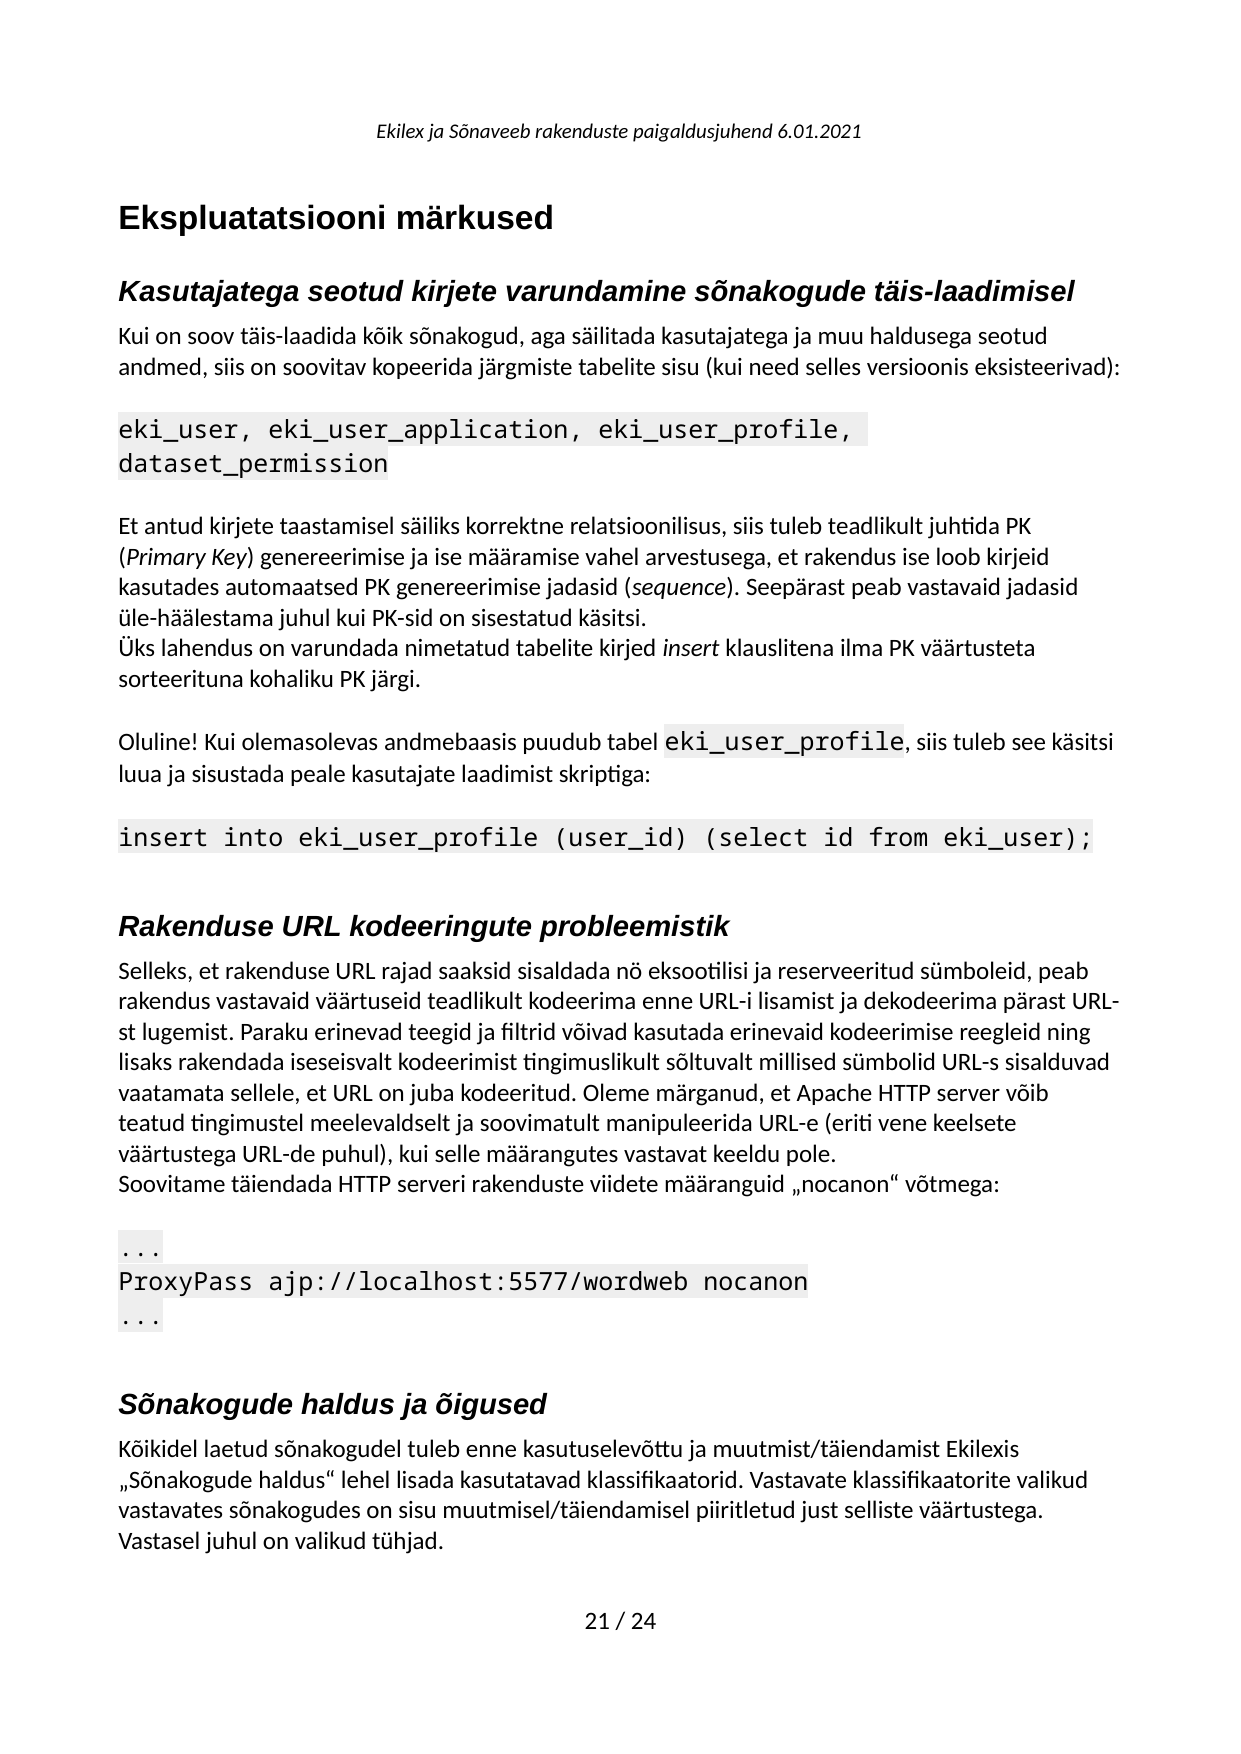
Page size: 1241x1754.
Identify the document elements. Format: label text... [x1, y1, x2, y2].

text ... [118, 1298, 1122, 1332]
text Oluline! Kui olemasolevas andmebaasis puudub tabel eki_user_profile, siis tuleb see käsitsi luua ja sisustada peale kasutajate laadimist skriptiga: [118, 724, 1122, 789]
text Et antud kirjete taastamisel säiliks korrektne relatsioonilisus, siis tuleb teadlikult juhtida PK (Primary Key) genereerimise ja ise määramise vahel arvestusega, et rakendus ise loob kirjeid kasutades automaatsed PK genereerimise jadasid (sequence). Seepärast peab vastavaid jadasid üle-häälestama juhul kui PK-sid on sisestatud käsitsi. [118, 510, 1122, 632]
subtitle Sõnakogude haldus ja õigused [118, 1387, 1122, 1421]
text Kõikidel laetud sõnakogudel tuleb enne kasutuselevõttu ja muutmist/täiendamist Ekilexis „Sõnakogude haldus“ lehel lisada kasutatavad klassifikaatorid. Vastavate klassifikaatorite valikud vastavates sõnakogudes on sisu muutmisel/täiendamisel piiritletud just selliste väärtustega. Vastasel juhul on valikud tühjad. [118, 1433, 1122, 1555]
text Kui on soov täis-laadida kõik sõnakogud, aga säilitada kasutajatega ja muu haldusega seotud andmed, siis on soovitav kopeerida järgmiste tabelite sisu (kui need selles versioonis eksisteerivad): [118, 320, 1122, 381]
text Soovitame täiendada HTTP serveri rakenduste viidete määranguid „nocanon“ võtmega: [118, 1168, 1122, 1199]
text insert into eki_user_profile (user_id) (select id from eki_user); [118, 819, 1122, 853]
text ... [118, 1229, 1122, 1263]
text Üks lahendus on varundada nimetatud tabelite kirjed insert klauslitena ilma PK väärtusteta sorteerituna kohaliku PK järgi. [118, 632, 1122, 693]
text ProxyPass ajp://localhost:5577/wordweb nocanon [118, 1263, 1122, 1298]
subtitle Kasutajatega seotud kirjete varundamine sõnakogude täis-laadimisel [118, 274, 1122, 308]
text eki_user, eki_user_application, eki_user_profile, dataset_permission [118, 412, 1122, 480]
text Selleks, et rakenduse URL rajad saaksid sisaldada nö eksootilisi ja reserveeritud sümboleid, peab rakendus vastavaid väärtuseid teadlikult kodeerima enne URL-i lisamist ja dekodeerima pärast URL-st lugemist. Paraku erinevad teegid ja filtrid võivad kasutada erinevaid kodeerimise reegleid ning lisaks rakendada iseseisvalt kodeerimist tingimuslikult sõltuvalt millised sümbolid URL-s sisalduvad vaatamata sellele, et URL on juba kodeeritud. Oleme märganud, et Apache HTTP server võib teatud tingimustel meelevaldselt ja soovimatult manipuleerida URL-e (eriti vene keelsete väärtustega URL-de puhul), kui selle määrangutes vastavat keeldu pole. [118, 955, 1122, 1168]
subtitle Ekspluatatsiooni märkused [118, 198, 1122, 237]
subtitle Rakenduse URL kodeeringute probleemistik [118, 909, 1122, 942]
